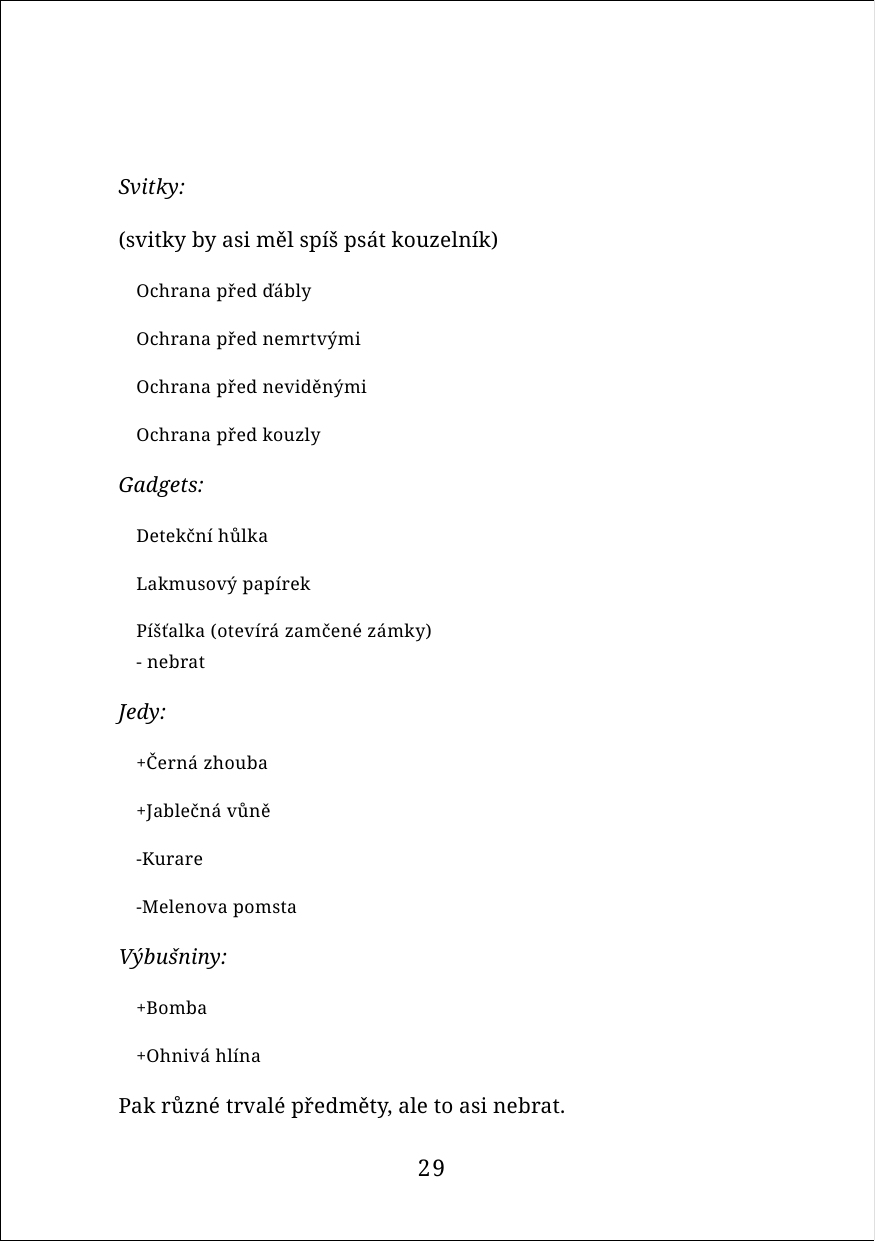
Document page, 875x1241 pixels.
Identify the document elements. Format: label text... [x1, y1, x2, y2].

text Pak různé trvalé předměty, ale to asi nebrat. [118, 1091, 756, 1119]
text +Černá zhouba [136, 750, 756, 774]
text Ochrana před nemrtvými [136, 326, 756, 350]
text Detekční hůlka [136, 523, 756, 547]
text -Melenova pomsta [136, 894, 756, 918]
text Výbušniny: [118, 942, 756, 970]
text Gadgets: [118, 470, 756, 498]
text Lakmusový papírek [136, 571, 756, 595]
text Ochrana před kouzly [136, 422, 756, 446]
text -Kurare [136, 846, 756, 870]
text Ochrana před neviděnými [136, 374, 756, 398]
text Píšťalka (otevírá zamčené zámky) - nebrat [136, 619, 756, 673]
text (svitky by asi měl spíš psát kouzelník) [118, 225, 756, 253]
text +Bomba [136, 995, 756, 1019]
text +Jablečná vůně [136, 798, 756, 822]
text Ochrana před ďábly [136, 278, 756, 302]
text Jedy: [118, 697, 756, 726]
text Svitky: [118, 172, 756, 200]
text +Ohnivá hlína [136, 1043, 756, 1067]
